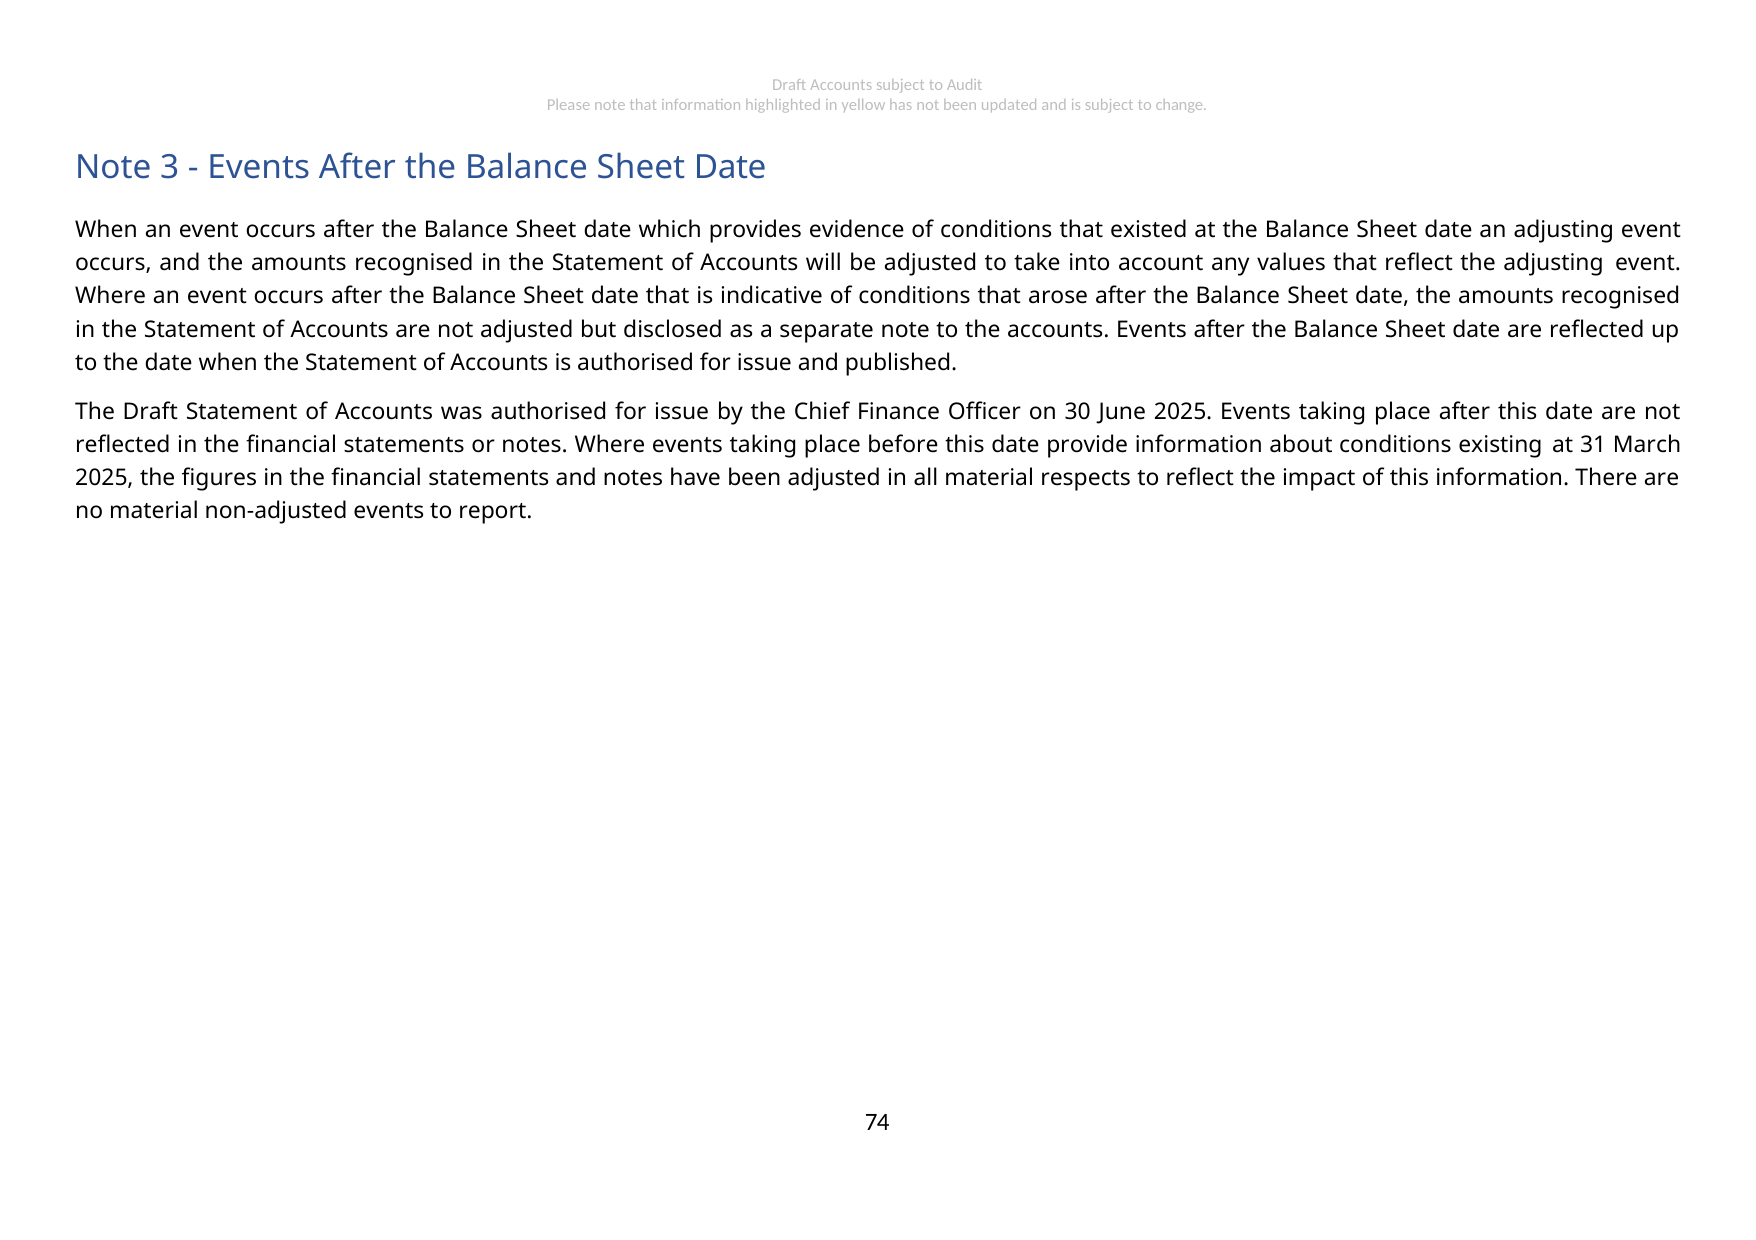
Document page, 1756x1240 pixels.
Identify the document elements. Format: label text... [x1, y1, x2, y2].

text When an event occurs after the Balance Sheet date which provides evidence of conditions that existed at the Balance Sheet date an adjusting event occurs, and the amounts recognised in the Statement of Accounts will be adjusted to take into account any values that reflect the adjusting event. Where an event occurs after the Balance Sheet date that is indicative of conditions that arose after the Balance Sheet date, the amounts recognised in the Statement of Accounts are not adjusted but disclosed as a separate note to the accounts. Events after the Balance Sheet date are reflected up to the date when the Statement of Accounts is authorised for issue and published. [75, 213, 1681, 377]
subtitle Note 3 - Events After the Balance Sheet Date [75, 142, 1711, 188]
text The Draft Statement of Accounts was authorised for issue by the Chief Finance Officer on 30 June 2025. Events taking place after this date are not reflected in the financial statements or notes. Where events taking place before this date provide information about conditions existing at 31 March 2025, the figures in the financial statements and notes have been adjusted in all material respects to reflect the impact of this information. There are no material non-adjusted events to report. [75, 395, 1681, 526]
